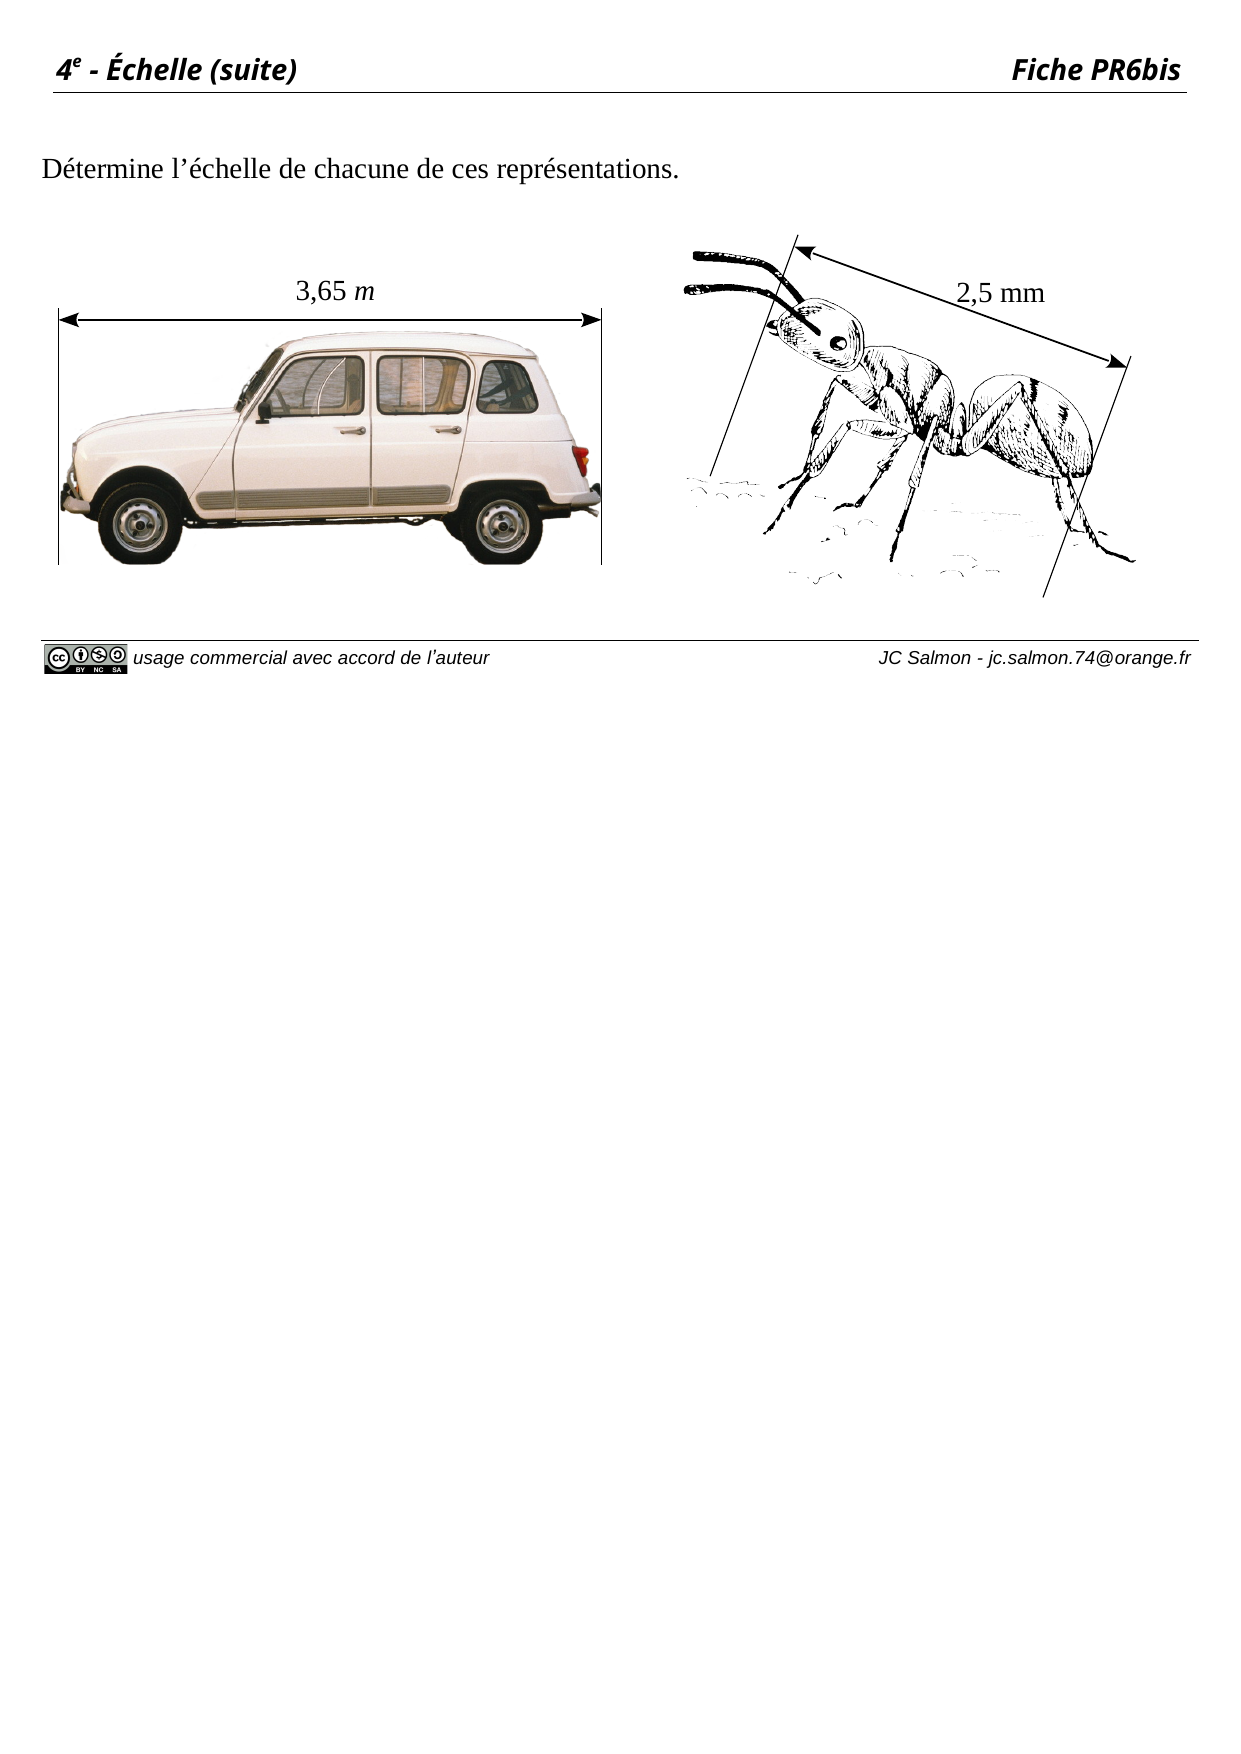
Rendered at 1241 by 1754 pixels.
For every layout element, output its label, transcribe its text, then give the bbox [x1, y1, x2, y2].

picture [795, 244, 1141, 590]
table_header [620, 229, 1199, 603]
table_header [41, 229, 620, 603]
picture [44, 644, 128, 674]
text Détermine l’échelle de chacune de ces représentations. [41, 152, 1199, 184]
picture [679, 244, 1125, 590]
picture [56, 327, 606, 565]
text usage commercial avec accord de l’auteur JC Salmon - jc.salmon.74@orange.fr [41, 641, 1199, 677]
